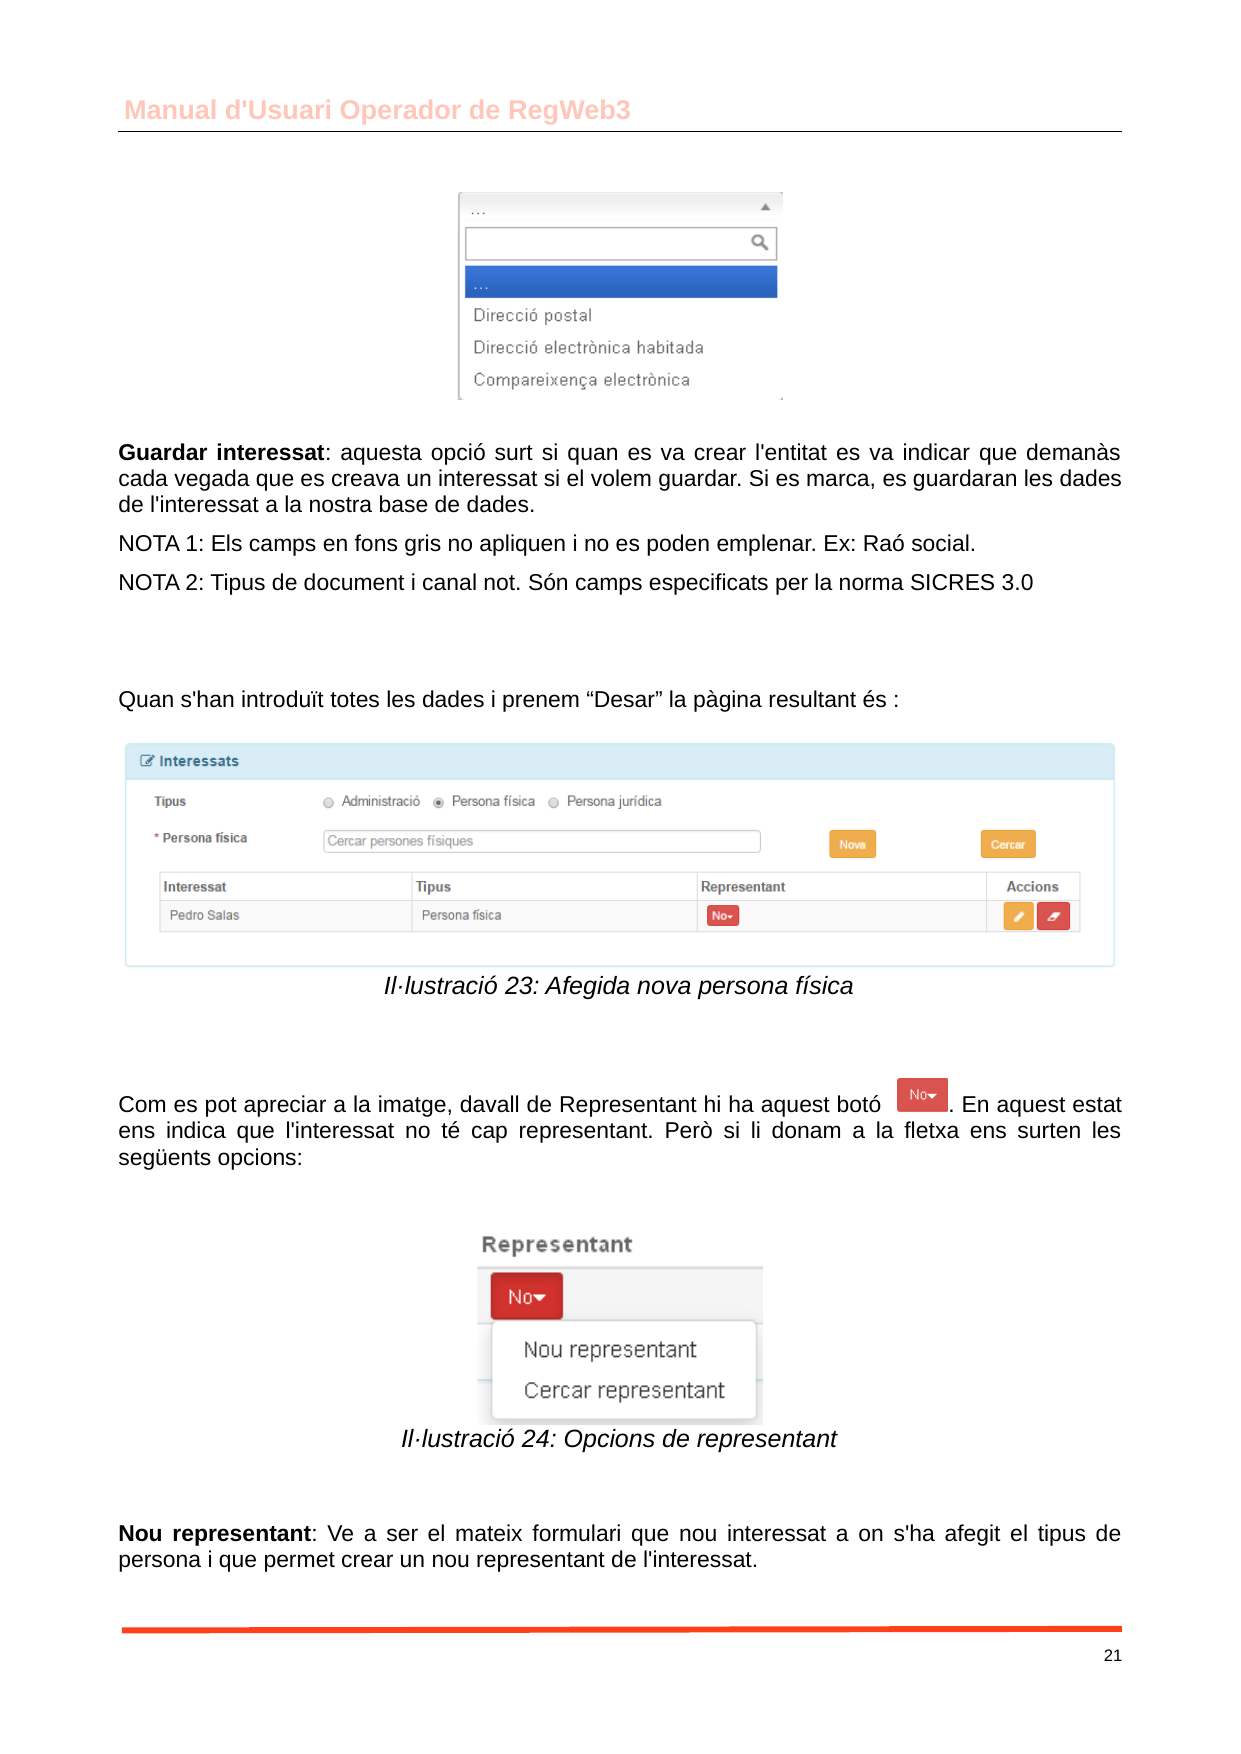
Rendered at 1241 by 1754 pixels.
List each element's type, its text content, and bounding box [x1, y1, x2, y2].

text Il·lustració 23: Afegida nova persona física [118, 972, 1122, 1000]
picture [457, 192, 783, 400]
text Guardar interessat: aquesta opció surt si quan es va crear l'entitat es va indicar que demanàs cada vegada que es creava un interessat si el volem guardar. Si es marca, es guardaran les dades de l'interessat a la nostra base de dades. [118, 439, 1122, 518]
text NOTA 2: Tipus de document i canal not. Són camps especificats per la norma SICRES 3.0 [118, 569, 1122, 596]
text Quan s'han introduït totes les dades i prenem “Desar” la pàgina resultant és : [118, 686, 1122, 712]
picture [896, 1077, 948, 1113]
text Nou representant: Ve a ser el mateix formulari que nou interessat a on s'ha afegit el tipus de persona i que permet crear un nou representant de l'interessat. [118, 1519, 1122, 1572]
text Com es pot apreciar a la imatge, davall de Representant hi ha aquest botó . En aquest estat ens indica que l'interessat no té cap representant. Però si li donam a la fletxa ens surten les següents opcions: [118, 1077, 1122, 1170]
text Il·lustració 24: Opcions de representant [118, 1425, 1122, 1453]
picture [477, 1221, 764, 1425]
text NOTA 1: Els camps en fons gris no apliquen i no es poden emplenar. Ex: Raó social. [118, 530, 1122, 557]
